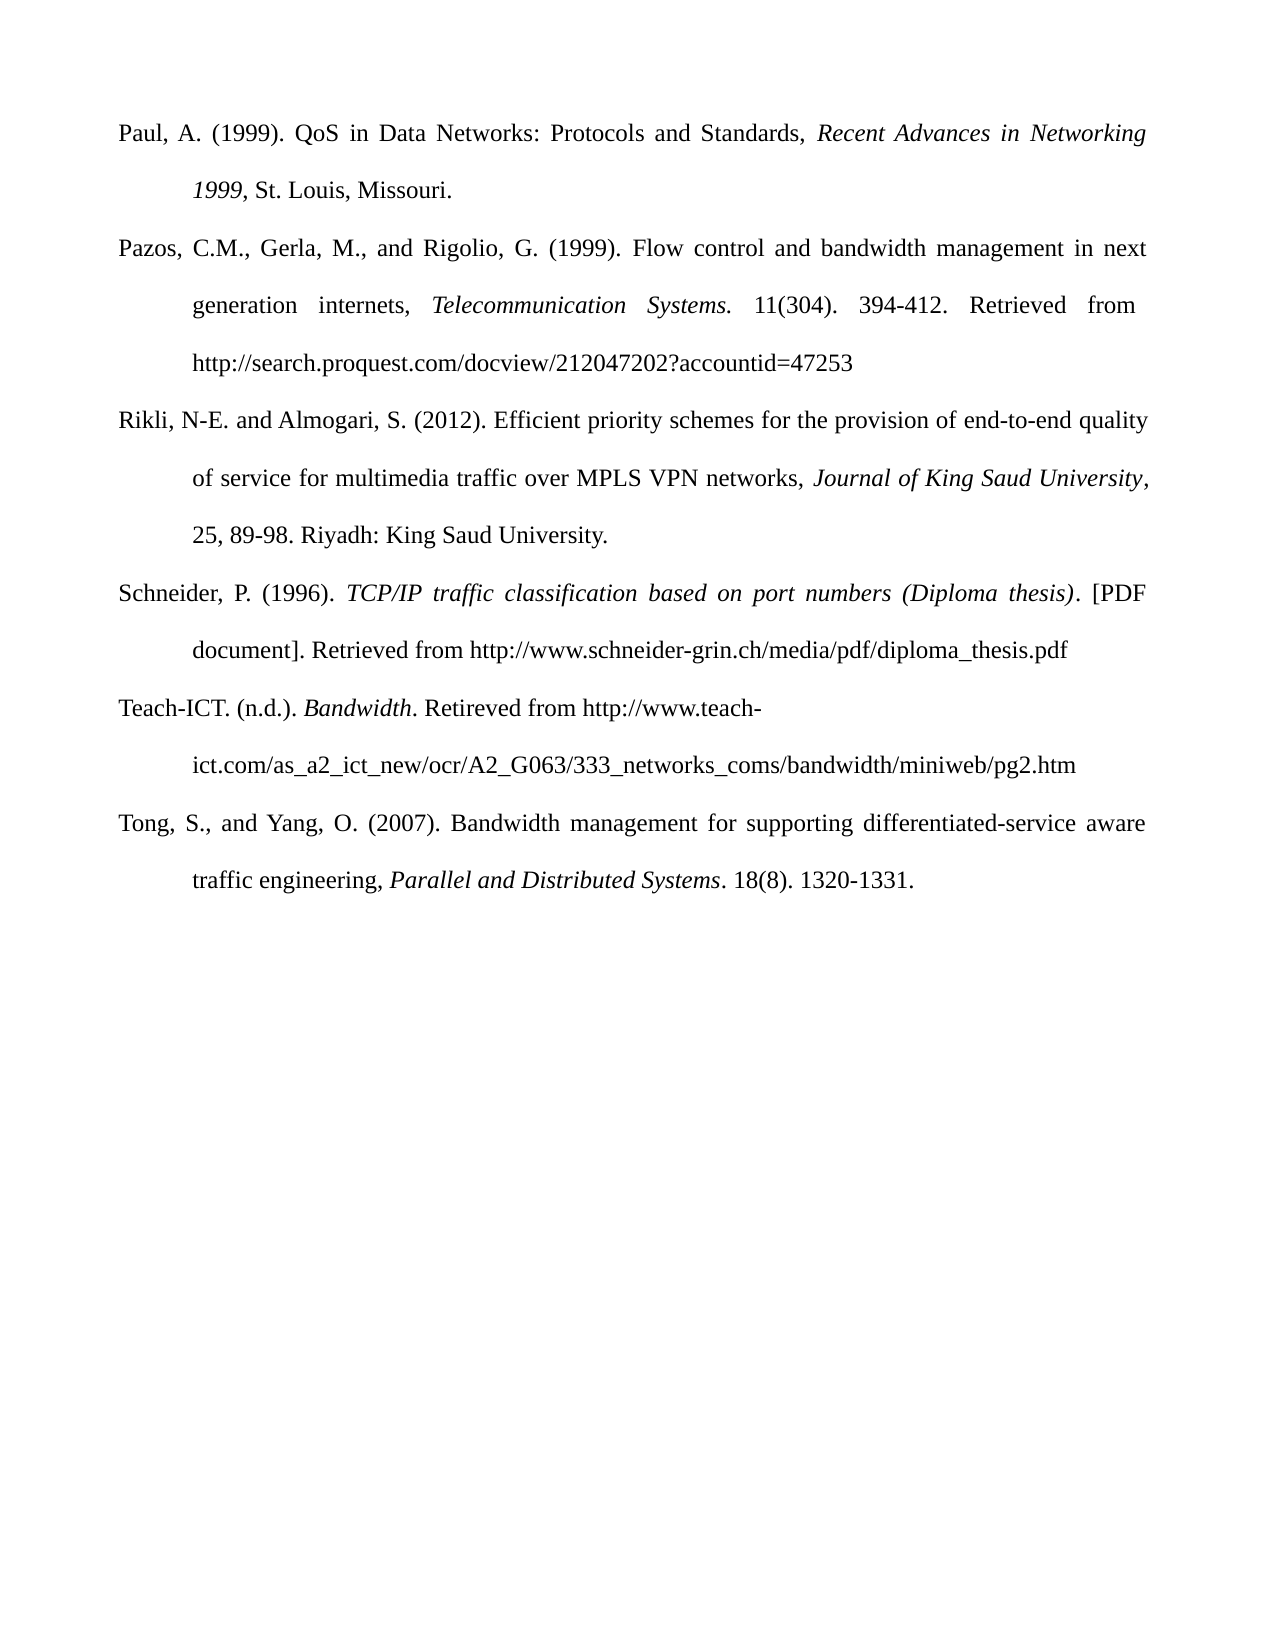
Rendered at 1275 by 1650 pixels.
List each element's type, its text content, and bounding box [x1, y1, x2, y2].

text Tong, S., and Yang, O. (2007). Bandwidth management for supporting differentiated-service aware traffic engineering, Parallel and Distributed Systems. 18(8). 1320-1331. [118, 808, 1157, 894]
text Pazos, C.M., Gerla, M., and Rigolio, G. (1999). Flow control and bandwidth management in next generation internets, Telecommunication Systems. 11(304). 394-412. Retrieved from http://search.proquest.com/docview/212047202?accountid=47253 [118, 233, 1157, 377]
text Schneider, P. (1996). TCP/IP traffic classification based on port numbers (Diploma thesis). [PDF document]. Retrieved from http://www.schneider-grin.ch/media/pdf/diploma_thesis.pdf [118, 578, 1157, 664]
text Paul, A. (1999). QoS in Data Networks: Protocols and Standards, Recent Advances in Networking 1999, St. Louis, Missouri. [118, 118, 1157, 204]
text Teach-ICT. (n.d.). Bandwidth. Retireved from http://www.teach- [118, 693, 1157, 722]
text ict.com/as_a2_ict_new/ocr/A2_G063/333_networks_coms/bandwidth/miniweb/pg2.htm [118, 751, 1157, 779]
text Rikli, N-E. and Almogari, S. (2012). Efficient priority schemes for the provision of end-to-end quality of service for multimedia traffic over MPLS VPN networks, Journal of King Saud University, 25, 89-98. Riyadh: King Saud University. [118, 406, 1157, 549]
